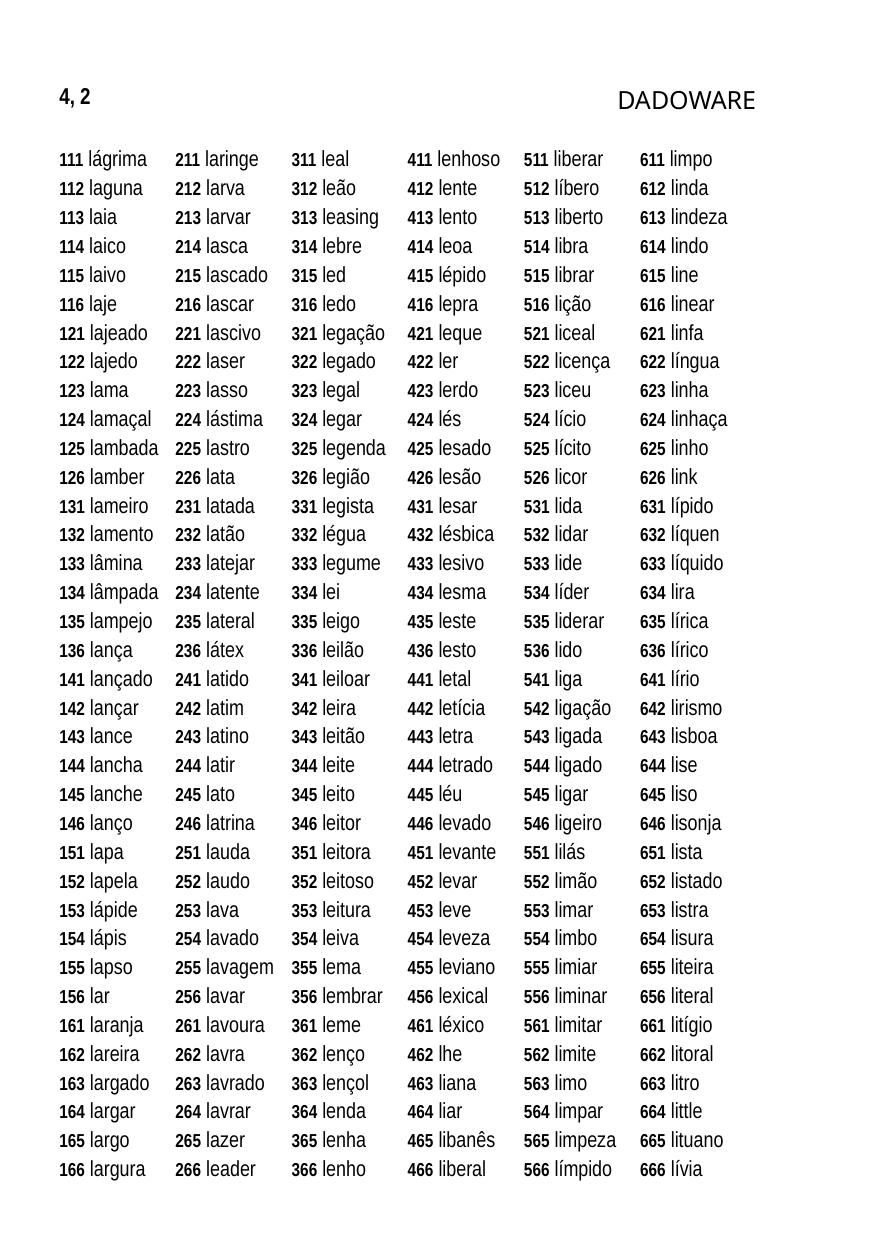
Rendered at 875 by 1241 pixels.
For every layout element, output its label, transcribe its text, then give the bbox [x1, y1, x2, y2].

text 131 lameiro [59, 492, 175, 518]
text 346 leitor [291, 810, 407, 835]
text 611 limpo [640, 146, 756, 171]
text 635 lírica [640, 608, 756, 633]
text 426 lesão [407, 464, 524, 489]
text 154 lápis [59, 925, 175, 950]
text 422 ler [407, 348, 524, 373]
text 142 lançar [59, 694, 175, 719]
text 254 lavado [175, 925, 291, 950]
text 162 lareira [59, 1041, 175, 1066]
text 241 latido [175, 666, 291, 691]
text 561 limitar [524, 1012, 640, 1037]
text 231 latada [175, 492, 291, 518]
text 631 lípido [640, 492, 756, 518]
text 662 litoral [640, 1041, 756, 1066]
text 512 líbero [524, 175, 640, 200]
text 136 lança [59, 637, 175, 662]
text 364 lenda [291, 1098, 407, 1123]
text 113 laia [59, 204, 175, 229]
text 135 lampejo [59, 608, 175, 633]
text 435 leste [407, 608, 524, 633]
text 454 leveza [407, 925, 524, 950]
text 612 linda [640, 175, 756, 200]
text 263 lavrado [175, 1069, 291, 1095]
text 446 levado [407, 810, 524, 835]
text 526 licor [524, 464, 640, 489]
text 115 laivo [59, 262, 175, 287]
text 465 libanês [407, 1127, 524, 1152]
text 646 lisonja [640, 810, 756, 835]
text 352 leitoso [291, 868, 407, 893]
text 246 latrina [175, 810, 291, 835]
text 445 léu [407, 781, 524, 806]
text 265 lazer [175, 1127, 291, 1152]
text 466 liberal [407, 1156, 524, 1181]
text 334 lei [291, 579, 407, 604]
text 316 ledo [291, 291, 407, 316]
text 645 liso [640, 781, 756, 806]
text 615 line [640, 262, 756, 287]
text 542 ligação [524, 694, 640, 719]
text 521 liceal [524, 319, 640, 344]
text 421 leque [407, 319, 524, 344]
text 134 lâmpada [59, 579, 175, 604]
text 112 laguna [59, 175, 175, 200]
text 634 lira [640, 579, 756, 604]
text 143 lance [59, 723, 175, 748]
text 622 língua [640, 348, 756, 373]
text 411 lenhoso [407, 146, 524, 171]
text 531 lida [524, 492, 640, 518]
text 523 liceu [524, 377, 640, 402]
text 354 leiva [291, 925, 407, 950]
text 636 lírico [640, 637, 756, 662]
text 252 laudo [175, 868, 291, 893]
text 434 lesma [407, 579, 524, 604]
text 215 lascado [175, 262, 291, 287]
text 424 lés [407, 406, 524, 431]
text 242 latim [175, 694, 291, 719]
text 355 lema [291, 954, 407, 979]
text 326 legião [291, 464, 407, 489]
text 145 lanche [59, 781, 175, 806]
text 335 leigo [291, 608, 407, 633]
text 311 leal [291, 146, 407, 171]
text 415 lépido [407, 262, 524, 287]
text 425 lesado [407, 435, 524, 460]
text 463 liana [407, 1069, 524, 1095]
text 325 legenda [291, 435, 407, 460]
text 341 leiloar [291, 666, 407, 691]
text 345 leito [291, 781, 407, 806]
text 313 leasing [291, 204, 407, 229]
text 146 lanço [59, 810, 175, 835]
text 161 laranja [59, 1012, 175, 1037]
text 613 lindeza [640, 204, 756, 229]
text 641 lírio [640, 666, 756, 691]
text 564 limpar [524, 1098, 640, 1123]
text 423 lerdo [407, 377, 524, 402]
text 544 ligado [524, 752, 640, 777]
text 321 legação [291, 319, 407, 344]
text 653 listra [640, 896, 756, 922]
text 543 ligada [524, 723, 640, 748]
text 525 lícito [524, 435, 640, 460]
text 455 leviano [407, 954, 524, 979]
text 155 lapso [59, 954, 175, 979]
text 156 lar [59, 983, 175, 1008]
text 644 lise [640, 752, 756, 777]
text 235 lateral [175, 608, 291, 633]
text 366 lenho [291, 1156, 407, 1181]
text 534 líder [524, 579, 640, 604]
text 652 listado [640, 868, 756, 893]
text 234 latente [175, 579, 291, 604]
text 116 laje [59, 291, 175, 316]
text 661 litígio [640, 1012, 756, 1037]
text 216 lascar [175, 291, 291, 316]
text 222 laser [175, 348, 291, 373]
text 442 letícia [407, 694, 524, 719]
text 232 latão [175, 521, 291, 546]
text 163 largado [59, 1069, 175, 1095]
text 514 libra [524, 233, 640, 258]
text 626 link [640, 464, 756, 489]
text 262 lavra [175, 1041, 291, 1066]
text 624 linhaça [640, 406, 756, 431]
text 133 lâmina [59, 550, 175, 575]
text 123 lama [59, 377, 175, 402]
text 125 lambada [59, 435, 175, 460]
text 342 leira [291, 694, 407, 719]
text 114 laico [59, 233, 175, 258]
text 124 lamaçal [59, 406, 175, 431]
text 312 leão [291, 175, 407, 200]
text 665 lituano [640, 1127, 756, 1152]
text 453 leve [407, 896, 524, 922]
text 565 limpeza [524, 1127, 640, 1152]
text 651 lista [640, 839, 756, 864]
text 344 leite [291, 752, 407, 777]
text 212 larva [175, 175, 291, 200]
text 221 lascivo [175, 319, 291, 344]
text 515 librar [524, 262, 640, 287]
text 164 largar [59, 1098, 175, 1123]
text 226 lata [175, 464, 291, 489]
text 343 leitão [291, 723, 407, 748]
text 524 lício [524, 406, 640, 431]
text 443 letra [407, 723, 524, 748]
text 441 letal [407, 666, 524, 691]
text 111 lágrima [59, 146, 175, 171]
text 166 largura [59, 1156, 175, 1181]
text 331 legista [291, 492, 407, 518]
text 554 limbo [524, 925, 640, 950]
text 243 latino [175, 723, 291, 748]
text 261 lavoura [175, 1012, 291, 1037]
text 623 linha [640, 377, 756, 402]
text 616 linear [640, 291, 756, 316]
text 336 leilão [291, 637, 407, 662]
text 251 lauda [175, 839, 291, 864]
text 532 lidar [524, 521, 640, 546]
text 153 lápide [59, 896, 175, 922]
text 266 leader [175, 1156, 291, 1181]
text 332 légua [291, 521, 407, 546]
text 461 léxico [407, 1012, 524, 1037]
text 444 letrado [407, 752, 524, 777]
text 533 lide [524, 550, 640, 575]
text 643 lisboa [640, 723, 756, 748]
text 642 lirismo [640, 694, 756, 719]
text 213 larvar [175, 204, 291, 229]
text 432 lésbica [407, 521, 524, 546]
text 356 lembrar [291, 983, 407, 1008]
text 625 linho [640, 435, 756, 460]
text 656 literal [640, 983, 756, 1008]
text 255 lavagem [175, 954, 291, 979]
text 464 liar [407, 1098, 524, 1123]
text 413 lento [407, 204, 524, 229]
text 633 líquido [640, 550, 756, 575]
text 351 leitora [291, 839, 407, 864]
text 264 lavrar [175, 1098, 291, 1123]
text 152 lapela [59, 868, 175, 893]
text 245 lato [175, 781, 291, 806]
text 614 lindo [640, 233, 756, 258]
text 551 lilás [524, 839, 640, 864]
text 462 lhe [407, 1041, 524, 1066]
text 361 leme [291, 1012, 407, 1037]
text 322 legado [291, 348, 407, 373]
text 362 lenço [291, 1041, 407, 1066]
text 563 limo [524, 1069, 640, 1095]
text 323 legal [291, 377, 407, 402]
text 654 lisura [640, 925, 756, 950]
text 632 líquen [640, 521, 756, 546]
text 522 licença [524, 348, 640, 373]
text 122 lajedo [59, 348, 175, 373]
text 663 litro [640, 1069, 756, 1095]
text 333 legume [291, 550, 407, 575]
text 431 lesar [407, 492, 524, 518]
text 211 laringe [175, 146, 291, 171]
text 121 lajeado [59, 319, 175, 344]
text 324 legar [291, 406, 407, 431]
text 511 liberar [524, 146, 640, 171]
text 451 levante [407, 839, 524, 864]
text 546 ligeiro [524, 810, 640, 835]
text 314 lebre [291, 233, 407, 258]
text 655 liteira [640, 954, 756, 979]
text 436 lesto [407, 637, 524, 662]
text 541 liga [524, 666, 640, 691]
text 416 lepra [407, 291, 524, 316]
text 621 linfa [640, 319, 756, 344]
text 513 liberto [524, 204, 640, 229]
text 365 lenha [291, 1127, 407, 1152]
text 552 limão [524, 868, 640, 893]
text 545 ligar [524, 781, 640, 806]
text 236 látex [175, 637, 291, 662]
text 4, 2 [59, 83, 177, 109]
text 214 lasca [175, 233, 291, 258]
text 165 largo [59, 1127, 175, 1152]
text 562 limite [524, 1041, 640, 1066]
text 553 limar [524, 896, 640, 922]
text 256 lavar [175, 983, 291, 1008]
text 433 lesivo [407, 550, 524, 575]
text 555 limiar [524, 954, 640, 979]
text 224 lástima [175, 406, 291, 431]
text 516 lição [524, 291, 640, 316]
text 414 leoa [407, 233, 524, 258]
text 151 lapa [59, 839, 175, 864]
text 253 lava [175, 896, 291, 922]
text 556 liminar [524, 983, 640, 1008]
text 225 lastro [175, 435, 291, 460]
text 452 levar [407, 868, 524, 893]
text 363 lençol [291, 1069, 407, 1095]
text 144 lancha [59, 752, 175, 777]
text 244 latir [175, 752, 291, 777]
text 223 lasso [175, 377, 291, 402]
text 233 latejar [175, 550, 291, 575]
text 664 little [640, 1098, 756, 1123]
text 566 límpido [524, 1156, 640, 1181]
text 353 leitura [291, 896, 407, 922]
text 456 lexical [407, 983, 524, 1008]
text 666 lívia [640, 1156, 756, 1181]
text 535 liderar [524, 608, 640, 633]
text 412 lente [407, 175, 524, 200]
text 536 lido [524, 637, 640, 662]
text 315 led [291, 262, 407, 287]
text 132 lamento [59, 521, 175, 546]
text 126 lamber [59, 464, 175, 489]
text 141 lançado [59, 666, 175, 691]
